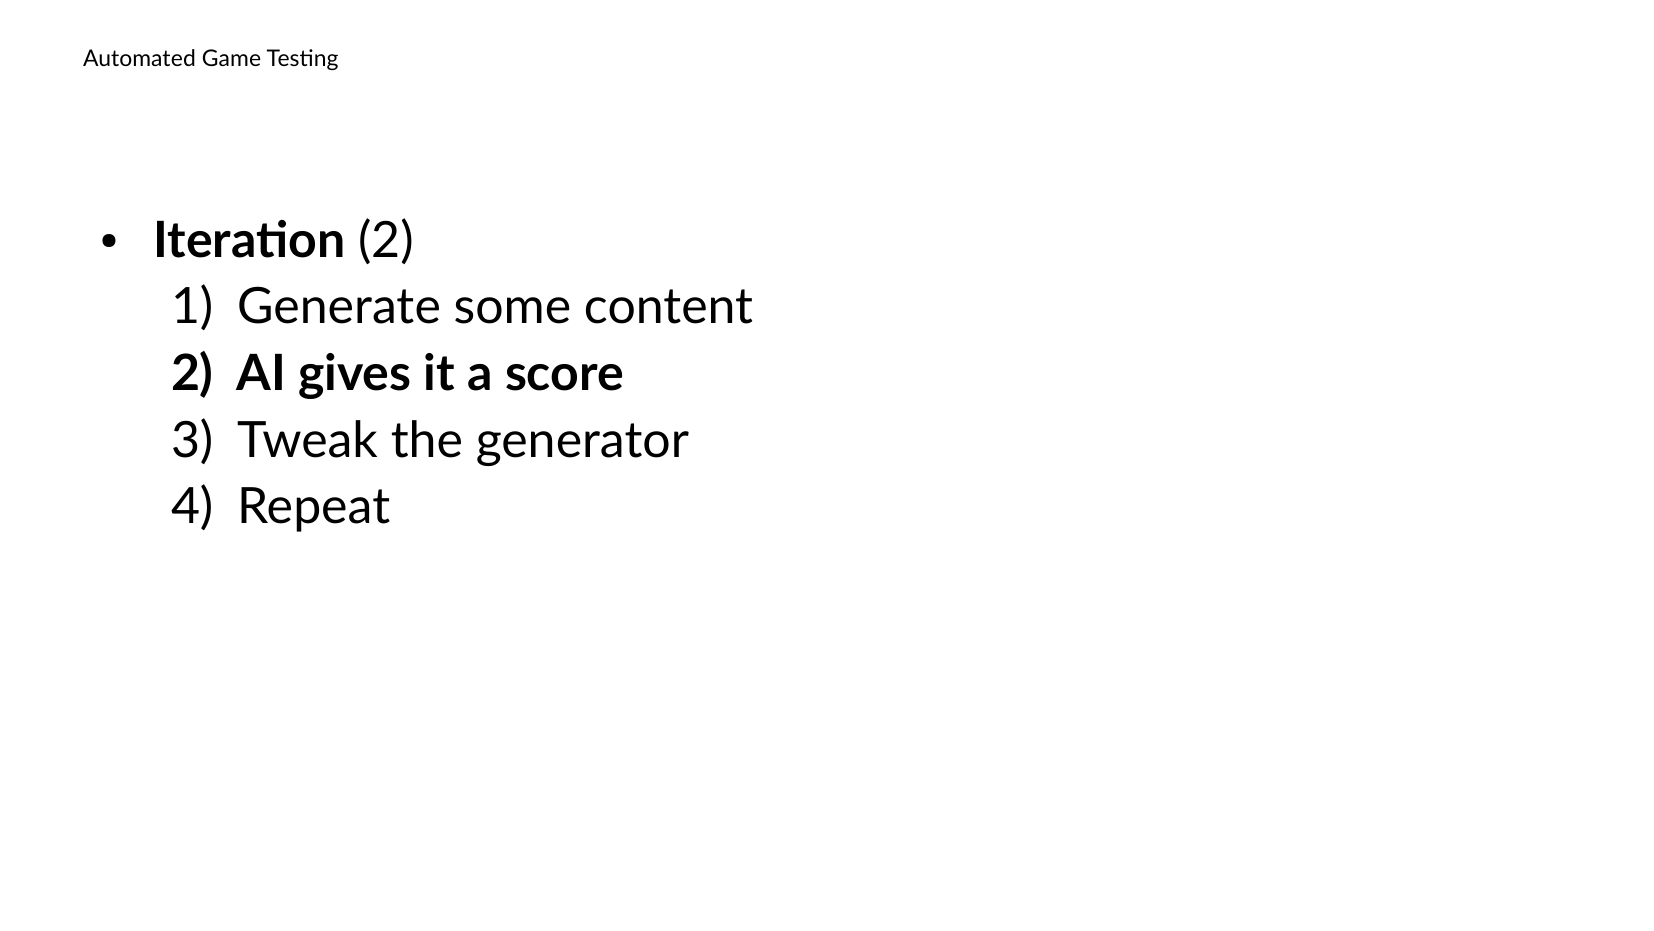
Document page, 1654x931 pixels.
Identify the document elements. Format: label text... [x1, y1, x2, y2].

list Iteration (2) Generate some content AI gives it a score Tweak the generator Repeat [82, 217, 1571, 839]
title Automated Game Testing [83, 0, 1571, 119]
